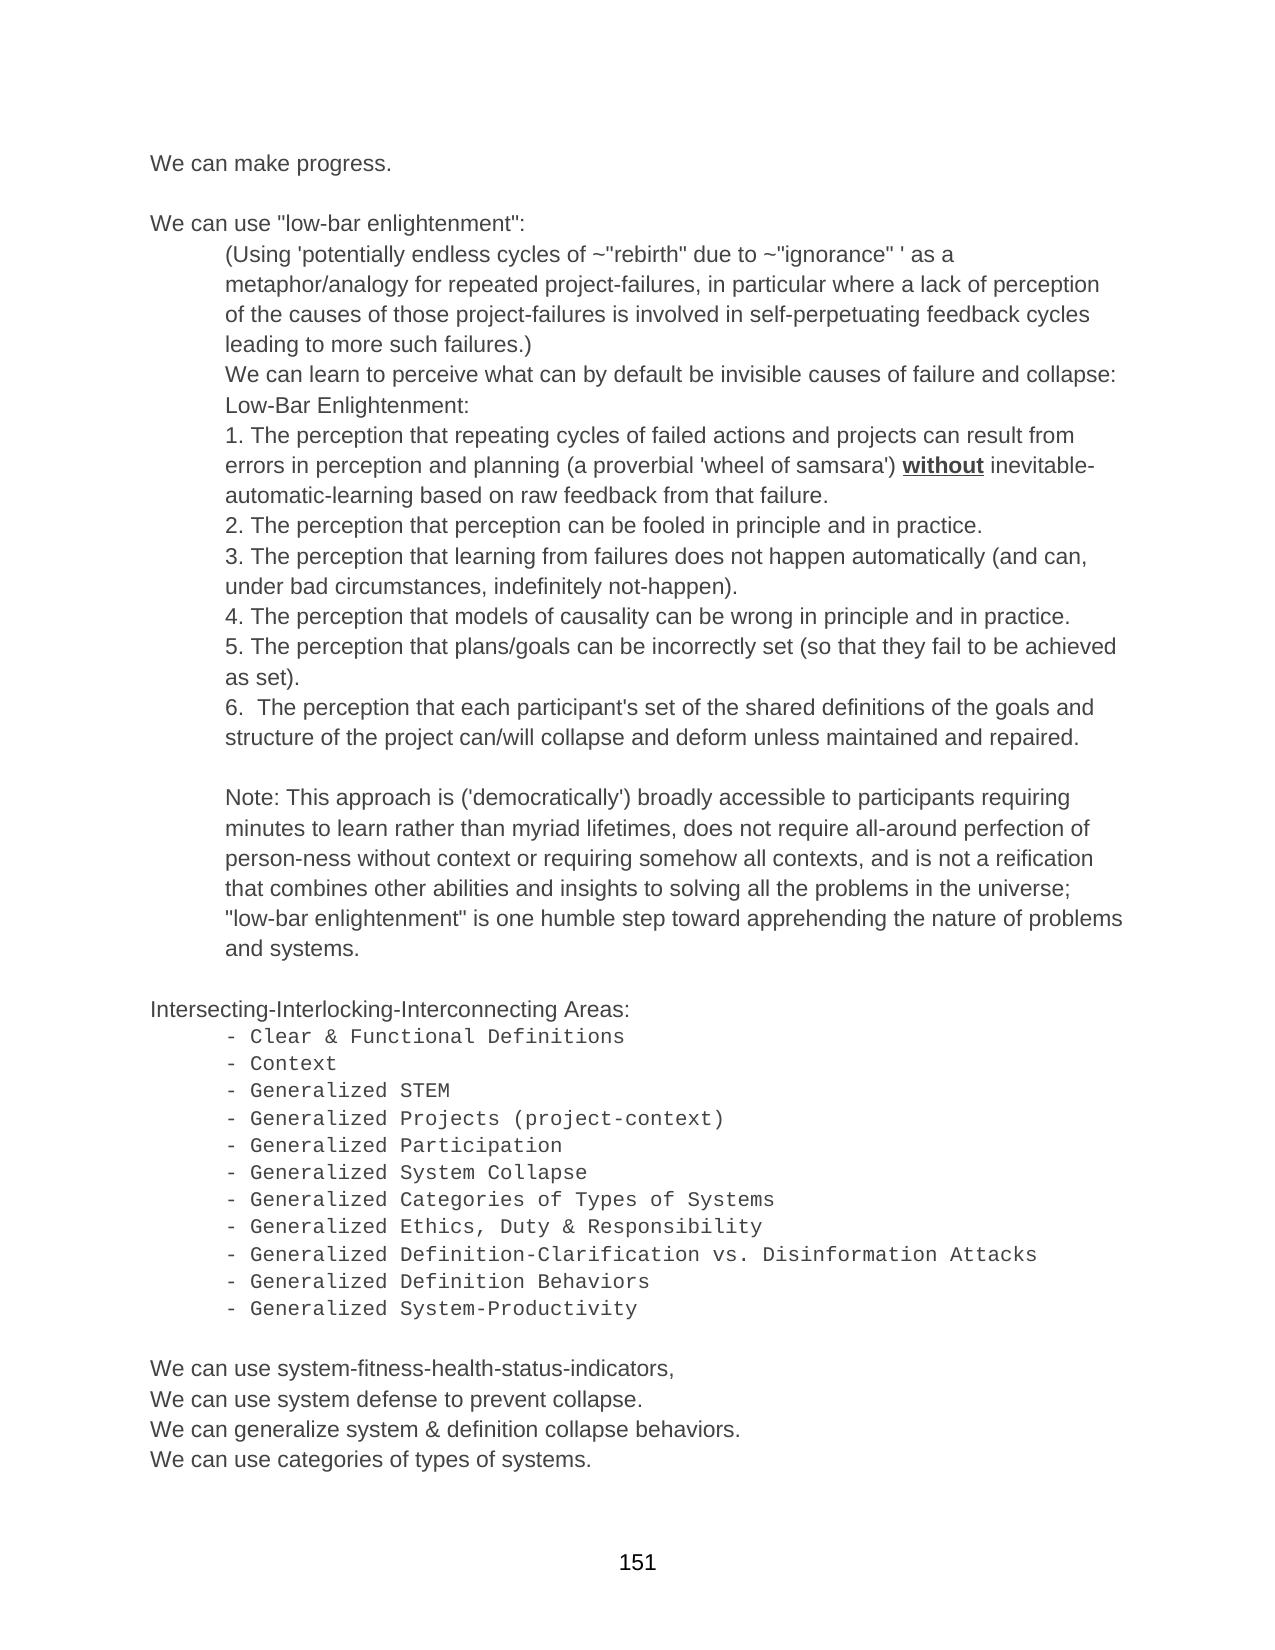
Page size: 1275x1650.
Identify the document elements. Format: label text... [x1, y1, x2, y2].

text Intersecting-Interlocking-Interconnecting Areas: [150, 996, 1125, 1022]
text - Generalized Categories of Types of Systems [150, 1189, 1125, 1213]
text 5. The perception that plans/goals can be incorrectly set (so that they fail to be achieved as set). [225, 633, 1125, 690]
text 6. The perception that each participant's set of the shared definitions of the goals and structure of the project can/will collapse and deform unless maintained and repaired. [225, 694, 1125, 750]
text - Generalized Definition Behaviors [225, 1271, 1125, 1294]
text - Generalized System-Productivity [225, 1298, 1125, 1322]
text We can generalize system & definition collapse behaviors. [150, 1416, 1125, 1442]
text - Clear & Functional Definitions [150, 1026, 1125, 1050]
text - Generalized Participation [150, 1135, 1125, 1158]
text We can use system-fitness-health-status-indicators, [150, 1355, 1125, 1382]
text - Generalized Definition-Clarification vs. Disinformation Attacks [225, 1243, 1125, 1267]
text We can learn to perceive what can by default be invisible causes of failure and collapse: [225, 361, 1125, 388]
text - Generalized STEM [150, 1080, 1125, 1104]
text - Generalized Ethics, Duty & Responsibility [150, 1216, 1125, 1240]
text - Context [150, 1053, 1125, 1077]
text Low-Bar Enlightenment: [150, 392, 1125, 418]
text 1. The perception that repeating cycles of failed actions and projects can result from errors in perception and planning (a proverbial 'wheel of samsara') without inevitable-automatic-learning based on raw feedback from that failure. [225, 422, 1125, 509]
text - Generalized System Collapse [150, 1162, 1125, 1186]
text 4. The perception that models of causality can be wrong in principle and in practice. [225, 603, 1125, 629]
text We can use "low-bar enlightenment": [150, 210, 1125, 237]
text Note: This approach is ('democratically') broadly accessible to participants requiring minutes to learn rather than myriad lifetimes, does not require all-around perfection of person-ness without context or requiring somehow all contexts, and is not a reification that combines other abilities and insights to solving all the problems in the universe; "low-bar enlightenment" is one humble step toward apprehending the nature of problems and systems. [225, 784, 1125, 962]
text - Generalized Projects (project-context) [150, 1108, 1125, 1131]
text 3. The perception that learning from failures does not happen automatically (and can, under bad circumstances, indefinitely not-happen). [225, 543, 1125, 599]
text We can use system defense to prevent collapse. [150, 1386, 1125, 1412]
text (Using 'potentially endless cycles of ~"rebirth" due to ~"ignorance" ' as a metaphor/analogy for repeated project-failures, in particular where a lack of perception of the causes of those project-failures is involved in self-perpetuating feedback cycles leading to more such failures.) [225, 241, 1125, 358]
text 2. The perception that perception can be fooled in principle and in practice. [225, 512, 1125, 539]
text We can use categories of types of systems. [150, 1446, 1125, 1472]
text We can make progress. [150, 150, 1125, 176]
